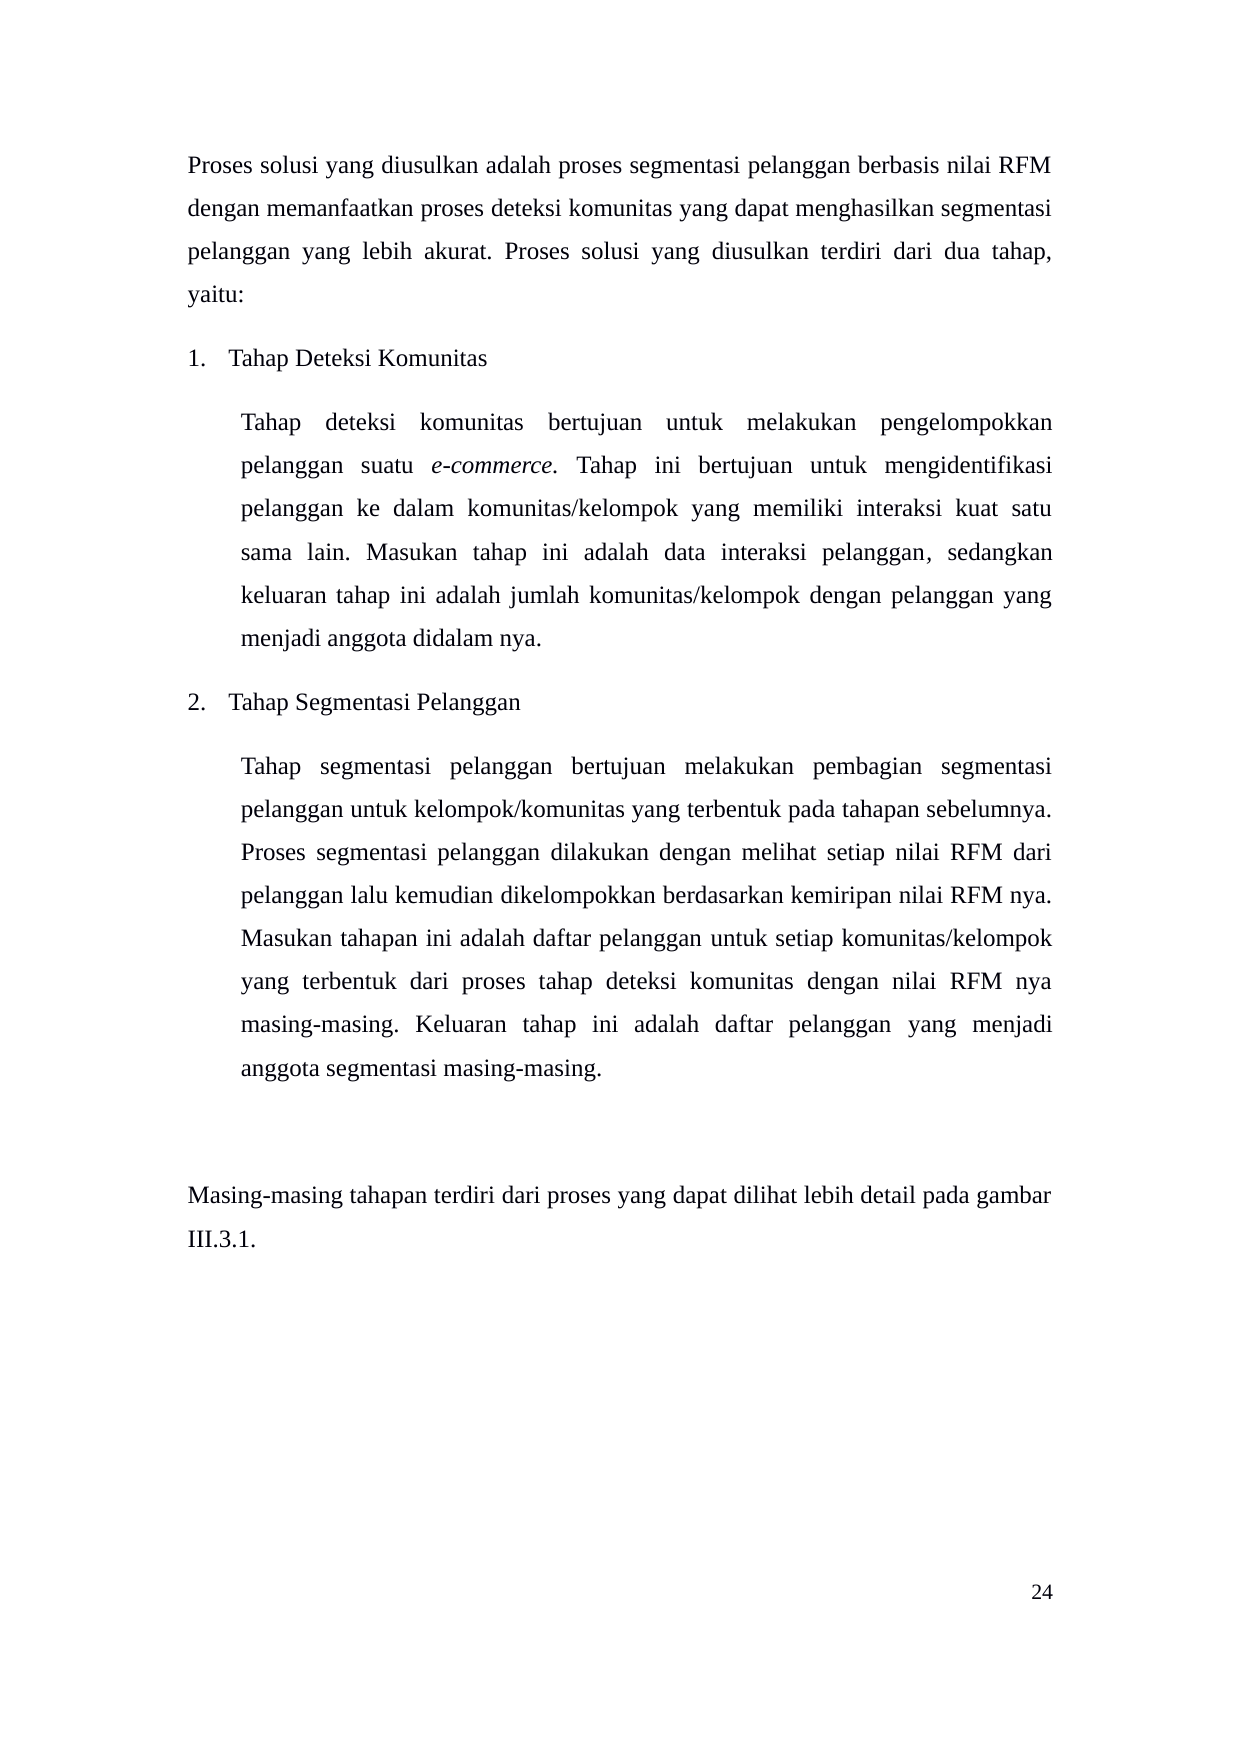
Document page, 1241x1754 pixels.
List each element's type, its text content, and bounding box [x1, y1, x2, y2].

list Tahap Segmentasi Pelanggan [187, 687, 1053, 716]
text Tahap deteksi komunitas bertujuan untuk melakukan pengelompokkan pelanggan suatu e-commerce. Tahap ini bertujuan untuk mengidentifikasi pelanggan ke dalam komunitas/kelompok yang memiliki interaksi kuat satu sama lain. Masukan tahap ini adalah data interaksi pelanggan, sedangkan keluaran tahap ini adalah jumlah komunitas/kelompok dengan pelanggan yang menjadi anggota didalam nya. [241, 407, 1053, 652]
text Proses solusi yang diusulkan adalah proses segmentasi pelanggan berbasis nilai RFM dengan memanfaatkan proses deteksi komunitas yang dapat menghasilkan segmentasi pelanggan yang lebih akurat. Proses solusi yang diusulkan terdiri dari dua tahap, yaitu: [187, 150, 1053, 308]
list Tahap Deteksi Komunitas [187, 343, 1053, 372]
text Masing-masing tahapan terdiri dari proses yang dapat dilihat lebih detail pada gambar III.3.1. [187, 1181, 1053, 1252]
text Tahap segmentasi pelanggan bertujuan melakukan pembagian segmentasi pelanggan untuk kelompok/komunitas yang terbentuk pada tahapan sebelumnya. Proses segmentasi pelanggan dilakukan dengan melihat setiap nilai RFM dari pelanggan lalu kemudian dikelompokkan berdasarkan kemiripan nilai RFM nya. Masukan tahapan ini adalah daftar pelanggan untuk setiap komunitas/kelompok yang terbentuk dari proses tahap deteksi komunitas dengan nilai RFM nya masing-masing. Keluaran tahap ini adalah daftar pelanggan yang menjadi anggota segmentasi masing-masing. [241, 751, 1053, 1081]
